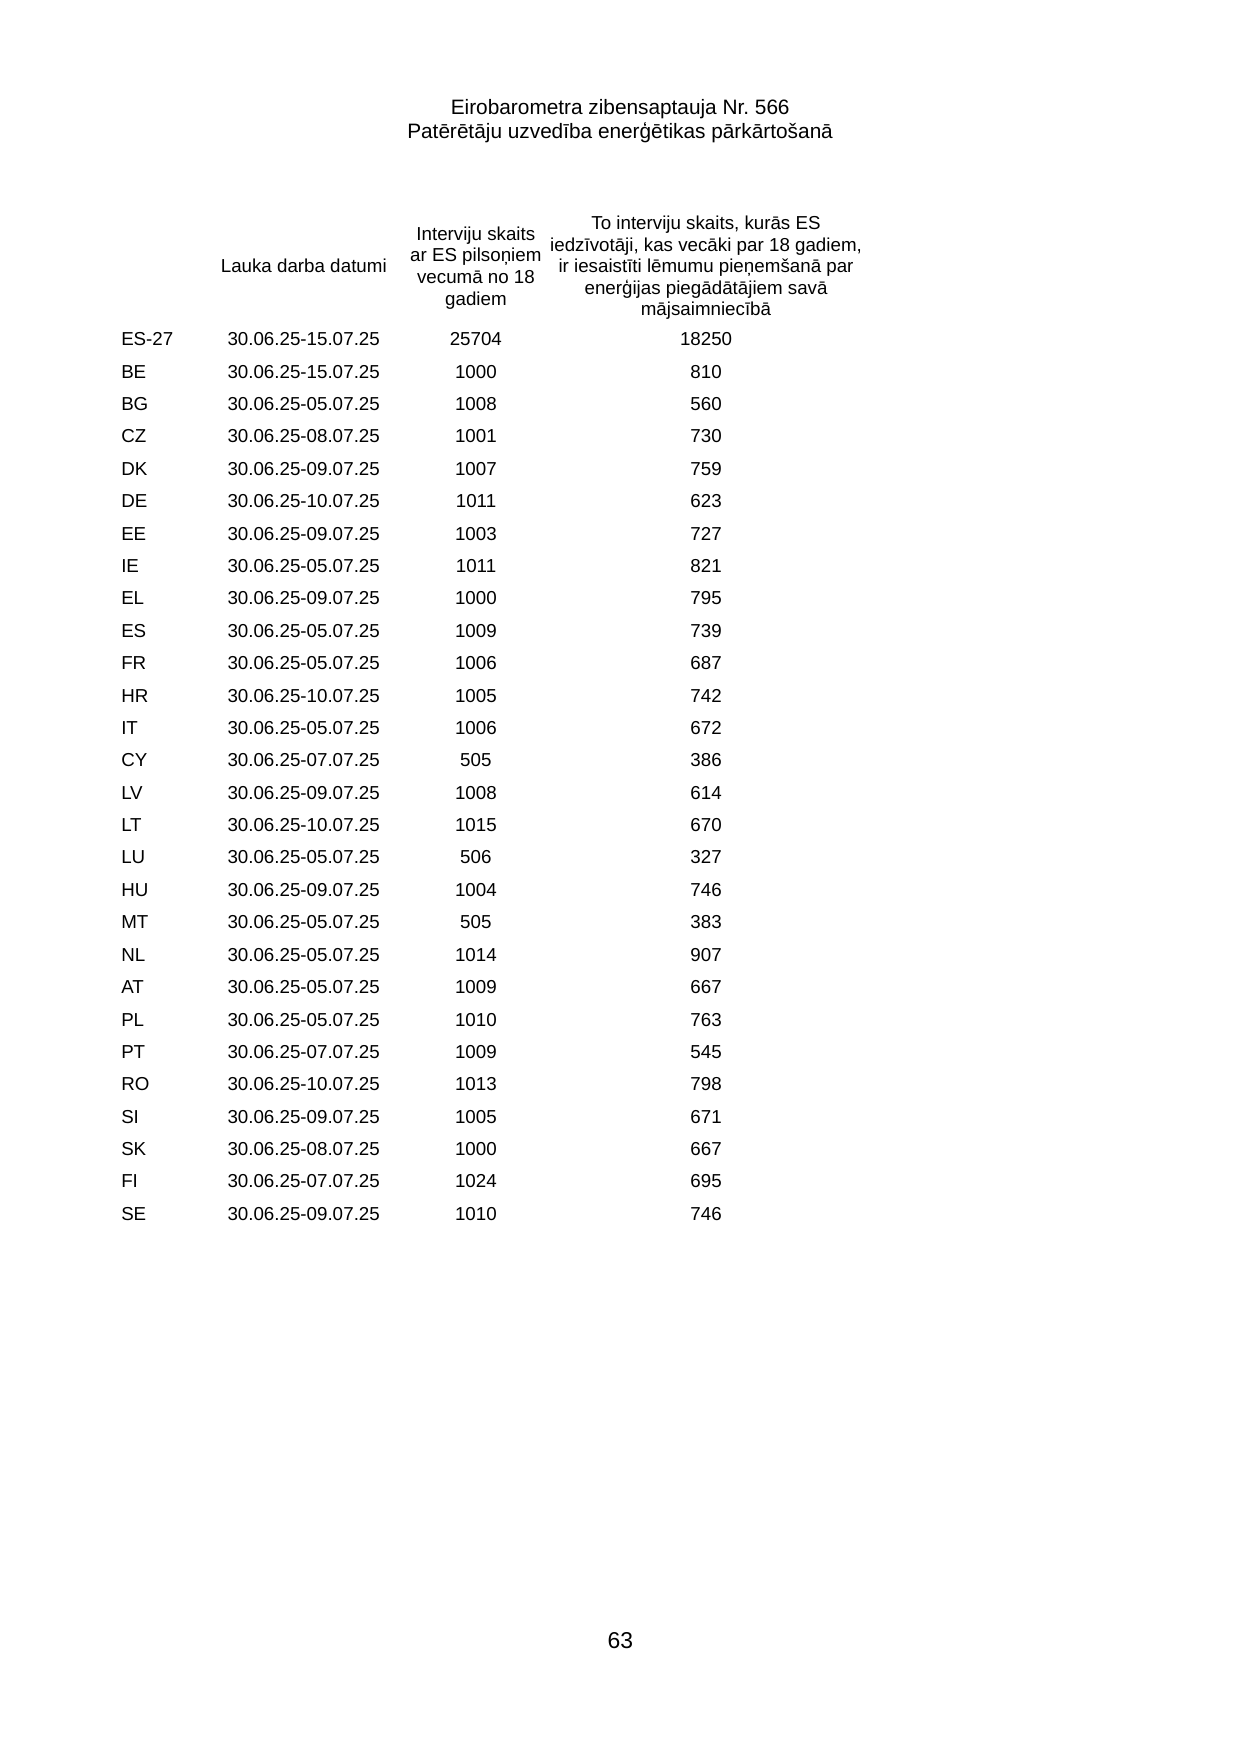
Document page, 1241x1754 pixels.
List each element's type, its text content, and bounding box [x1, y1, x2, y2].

table_cell 560 [545, 388, 866, 420]
table_cell 742 [545, 679, 866, 711]
table_cell 1000 [406, 1133, 545, 1165]
table_cell 25704 [406, 323, 545, 355]
table_cell 746 [545, 873, 866, 906]
table_cell 1010 [406, 1003, 545, 1035]
table_cell 671 [545, 1100, 866, 1132]
table_header Interviju skaits ar ES pilsoņiem vecumā no 18 gadiem [406, 209, 545, 323]
table_cell 667 [545, 1133, 866, 1165]
table_cell 1014 [406, 938, 545, 971]
table_cell 30.06.25-09.07.25 [201, 776, 406, 808]
table_cell 30.06.25-15.07.25 [201, 355, 406, 387]
table_cell 386 [545, 744, 866, 776]
table_cell 30.06.25-09.07.25 [201, 1100, 406, 1132]
table_cell BG [118, 388, 201, 420]
table_cell 30.06.25-09.07.25 [201, 1197, 406, 1230]
table_cell DK [118, 452, 201, 484]
table_cell 1008 [406, 388, 545, 420]
table_cell 1003 [406, 517, 545, 549]
table_cell 614 [545, 776, 866, 808]
table_cell 30.06.25-09.07.25 [201, 517, 406, 549]
table_cell CY [118, 744, 201, 776]
table_cell 30.06.25-05.07.25 [201, 388, 406, 420]
table_cell BE [118, 355, 201, 387]
table_cell 1000 [406, 355, 545, 387]
table_cell 759 [545, 452, 866, 484]
table_cell 1009 [406, 1035, 545, 1068]
table_cell 1006 [406, 711, 545, 744]
table_cell DE [118, 485, 201, 517]
table_cell 1000 [406, 582, 545, 614]
table_cell 30.06.25-07.07.25 [201, 1035, 406, 1068]
table_cell 1004 [406, 873, 545, 906]
table_cell 1013 [406, 1068, 545, 1100]
table_cell 30.06.25-07.07.25 [201, 744, 406, 776]
table_cell 1009 [406, 971, 545, 1003]
table_cell 1005 [406, 1100, 545, 1132]
table_cell 739 [545, 614, 866, 647]
table_cell 1024 [406, 1165, 545, 1197]
table_cell 30.06.25-08.07.25 [201, 420, 406, 452]
table_cell 907 [545, 938, 866, 971]
table_cell 30.06.25-05.07.25 [201, 647, 406, 679]
table_header Lauka darba datumi [201, 209, 406, 323]
table_cell 505 [406, 906, 545, 938]
table_cell 1015 [406, 809, 545, 841]
table_cell PT [118, 1035, 201, 1068]
table_cell 795 [545, 582, 866, 614]
table_cell FR [118, 647, 201, 679]
table_cell LT [118, 809, 201, 841]
table_cell 30.06.25-10.07.25 [201, 485, 406, 517]
table_cell 727 [545, 517, 866, 549]
table_cell 30.06.25-05.07.25 [201, 971, 406, 1003]
table_cell SK [118, 1133, 201, 1165]
table_cell 18250 [545, 323, 866, 355]
table_cell 30.06.25-08.07.25 [201, 1133, 406, 1165]
table_cell LU [118, 841, 201, 873]
table_cell 30.06.25-05.07.25 [201, 711, 406, 744]
table_cell 798 [545, 1068, 866, 1100]
table_cell 810 [545, 355, 866, 387]
table_cell 763 [545, 1003, 866, 1035]
table_cell 672 [545, 711, 866, 744]
table_cell 30.06.25-10.07.25 [201, 809, 406, 841]
table_cell EL [118, 582, 201, 614]
table_cell 1011 [406, 485, 545, 517]
table_cell NL [118, 938, 201, 971]
table_cell RO [118, 1068, 201, 1100]
table_cell 1001 [406, 420, 545, 452]
table_cell 505 [406, 744, 545, 776]
table_cell 383 [545, 906, 866, 938]
table_cell 1007 [406, 452, 545, 484]
table_cell EE [118, 517, 201, 549]
table_cell 30.06.25-05.07.25 [201, 614, 406, 647]
table_cell 30.06.25-05.07.25 [201, 549, 406, 582]
table_cell 30.06.25-09.07.25 [201, 873, 406, 906]
table_cell 730 [545, 420, 866, 452]
table_cell HR [118, 679, 201, 711]
table_cell FI [118, 1165, 201, 1197]
table_cell 506 [406, 841, 545, 873]
table_cell 30.06.25-05.07.25 [201, 1003, 406, 1035]
table_cell PL [118, 1003, 201, 1035]
table_cell LV [118, 776, 201, 808]
table_cell 30.06.25-10.07.25 [201, 679, 406, 711]
table_cell 30.06.25-10.07.25 [201, 1068, 406, 1100]
table_cell 1006 [406, 647, 545, 679]
table_cell HU [118, 873, 201, 906]
table_cell 687 [545, 647, 866, 679]
table_header [118, 209, 201, 323]
table_cell 623 [545, 485, 866, 517]
table_cell SE [118, 1197, 201, 1230]
table_cell 30.06.25-05.07.25 [201, 938, 406, 971]
table_cell 30.06.25-09.07.25 [201, 582, 406, 614]
table_cell 1011 [406, 549, 545, 582]
table_cell ES [118, 614, 201, 647]
table_cell 30.06.25-05.07.25 [201, 841, 406, 873]
table_cell 1009 [406, 614, 545, 647]
table_cell 30.06.25-05.07.25 [201, 906, 406, 938]
table_cell MT [118, 906, 201, 938]
table_cell 545 [545, 1035, 866, 1068]
table_cell 746 [545, 1197, 866, 1230]
table_cell 1010 [406, 1197, 545, 1230]
table_cell 1005 [406, 679, 545, 711]
table_cell CZ [118, 420, 201, 452]
table_header To interviju skaits, kurās ES iedzīvotāji, kas vecāki par 18 gadiem, ir iesaistīti lēmumu pieņemšanā par enerģijas piegādātājiem savā mājsaimniecībā [545, 209, 866, 323]
table_cell AT [118, 971, 201, 1003]
table_cell ES-27 [118, 323, 201, 355]
table_cell 670 [545, 809, 866, 841]
table_cell IT [118, 711, 201, 744]
table_cell SI [118, 1100, 201, 1132]
table_cell 30.06.25-07.07.25 [201, 1165, 406, 1197]
table_cell 695 [545, 1165, 866, 1197]
table_cell 30.06.25-15.07.25 [201, 323, 406, 355]
table_cell 30.06.25-09.07.25 [201, 452, 406, 484]
table_cell IE [118, 549, 201, 582]
table_cell 1008 [406, 776, 545, 808]
table_cell 327 [545, 841, 866, 873]
table_cell 667 [545, 971, 866, 1003]
table_cell 821 [545, 549, 866, 582]
